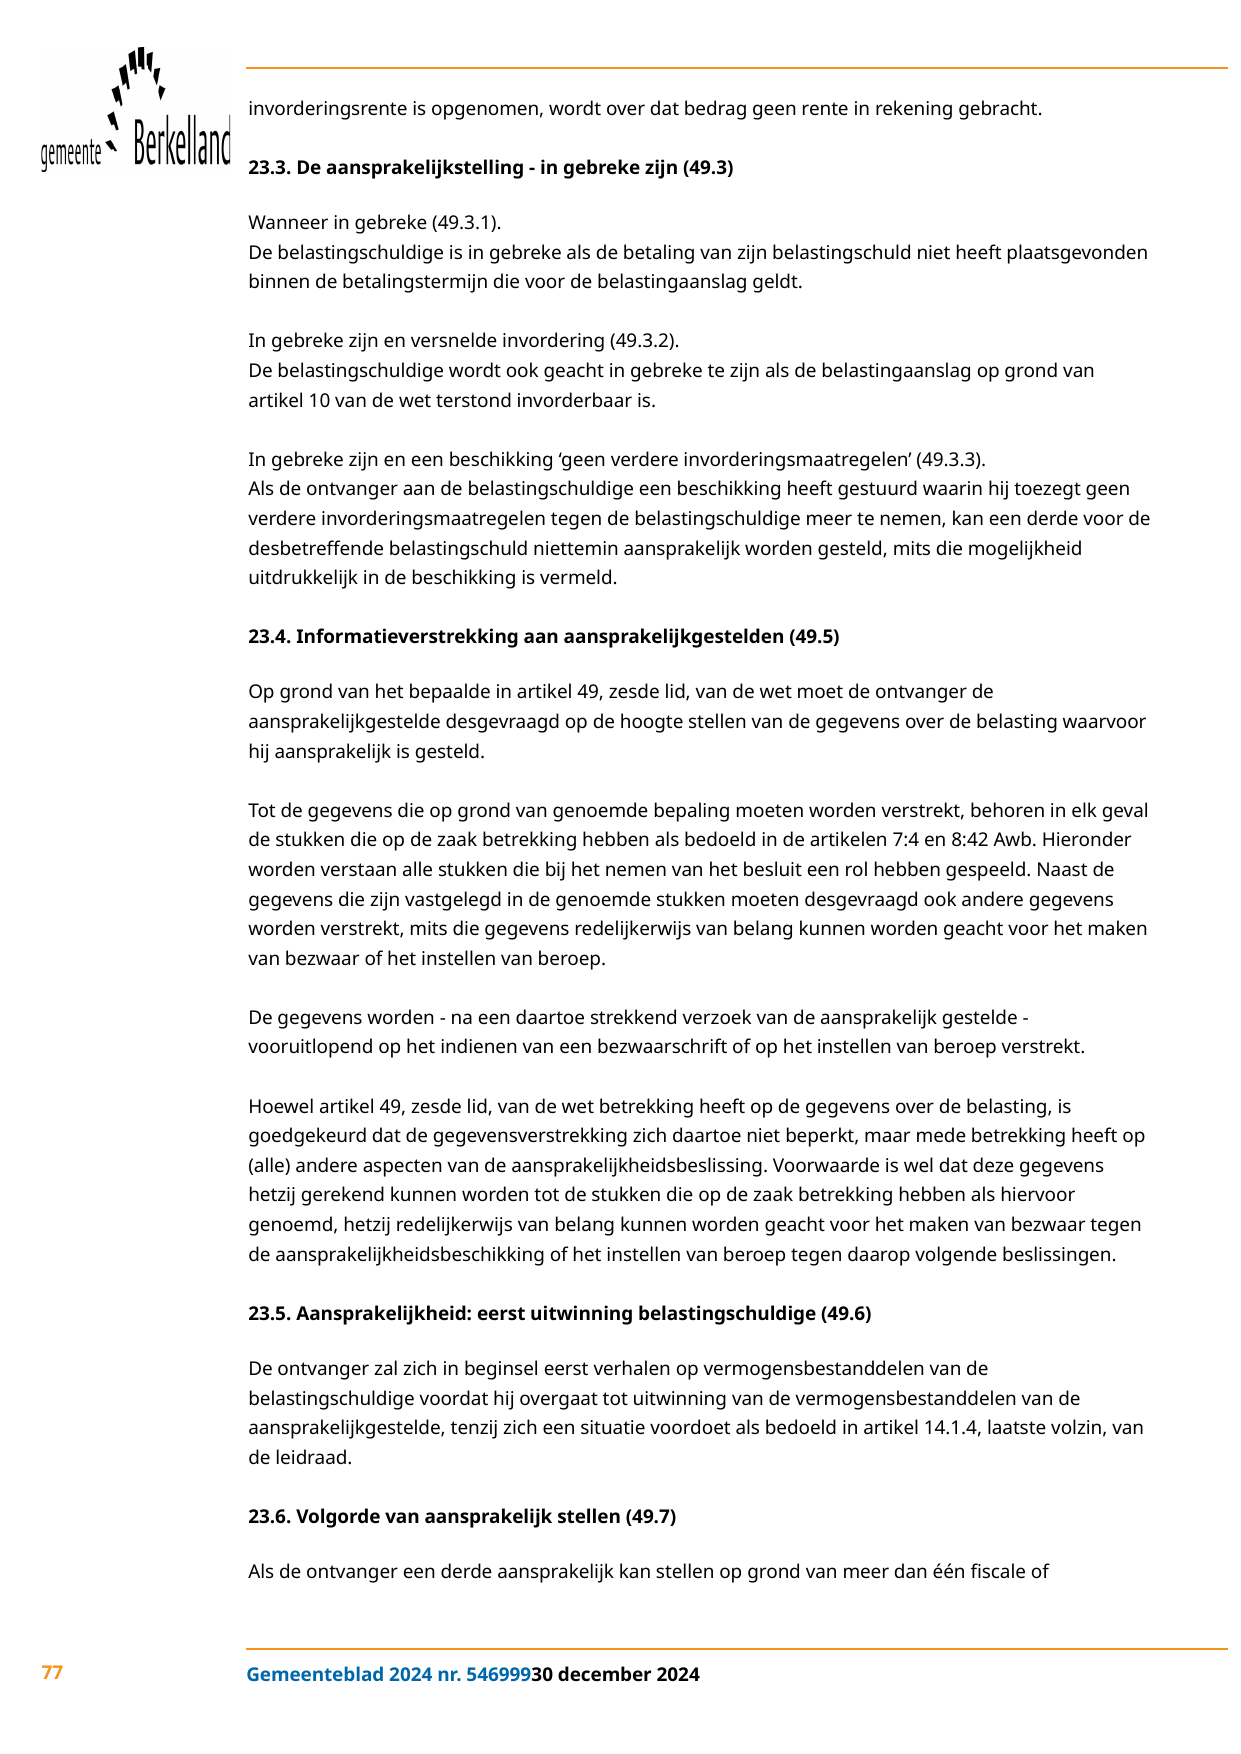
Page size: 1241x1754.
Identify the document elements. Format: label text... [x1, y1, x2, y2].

text Op grond van het bepaalde in artikel 49, zesde lid, van de wet moet de ontvanger de aansprakelijkgestelde desgevraagd op de hoogte stellen van de gegevens over de belasting waarvoor hij aansprakelijk is gesteld. [248, 679, 1152, 764]
text De belastingschuldige is in gebreke als de betaling van zijn belastingschuld niet heeft plaatsgevonden binnen de betalingstermijn die voor de belastingaanslag geldt. [248, 239, 1152, 294]
picture [41, 47, 231, 172]
text De gegevens worden - na een daartoe strekkend verzoek van de aansprakelijk gestelde - vooruitlopend op het indienen van een bezwaarschrift of op het instellen van beroep verstrekt. [248, 1004, 1152, 1059]
text Als de ontvanger aan de belastingschuldige een beschikking heeft gestuurd waarin hij toezegt geen verdere invorderingsmaatregelen tegen de belastingschuldige meer te nemen, kan een derde voor de desbetreffende belastingschuld niettemin aansprakelijk worden gesteld, mits die mogelijkheid uitdrukkelijk in de beschikking is vermeld. [248, 476, 1152, 590]
text Tot de gegevens die op grond van genoemde bepaling moeten worden verstrekt, behoren in elk geval de stukken die op de zaak betrekking hebben als bedoeld in de artikelen 7:4 en 8:42 Awb. Hieronder worden verstaan alle stukken die bij het nemen van het besluit een rol hebben gespeeld. Naast de gegevens die zijn vastgelegd in de genoemde stukken moeten desgevraagd ook andere gegevens worden verstrekt, mits die gegevens redelijkerwijs van belang kunnen worden geacht voor het maken van bezwaar of het instellen van beroep. [248, 797, 1152, 971]
text 23.6. Volgorde van aansprakelijk stellen (49.7) [248, 1503, 1152, 1529]
text invorderingsrente is opgenomen, wordt over dat bedrag geen rente in rekening gebracht. [248, 95, 1152, 121]
text In gebreke zijn en een beschikking ‘geen verdere invorderingsmaatregelen’ (49.3.3). [248, 446, 1152, 472]
text De belastingschuldige wordt ook geacht in gebreke te zijn als de belastingaanslag op grond van artikel 10 van de wet terstond invorderbaar is. [248, 357, 1152, 412]
text 23.5. Aansprakelijkheid: eerst uitwinning belastingschuldige (49.6) [248, 1300, 1152, 1326]
text 23.3. De aansprakelijkstelling - in gebreke zijn (49.3) [248, 154, 1152, 180]
text Hoewel artikel 49, zesde lid, van de wet betrekking heeft op de gegevens over de belasting, is goedgekeurd dat de gegevensverstrekking zich daartoe niet beperkt, maar mede betrekking heeft op (alle) andere aspecten van de aansprakelijkheidsbeslissing. Voorwaarde is wel dat deze gegevens hetzij gerekend kunnen worden tot de stukken die op de zaak betrekking hebben als hiervoor genoemd, hetzij redelijkerwijs van belang kunnen worden geacht voor het maken van bezwaar tegen de aansprakelijkheidsbeschikking of het instellen van beroep tegen daarop volgende beslissingen. [248, 1093, 1152, 1267]
text Als de ontvanger een derde aansprakelijk kan stellen op grond van meer dan één fiscale of [248, 1558, 1152, 1584]
text Wanneer in gebreke (49.3.1). [248, 209, 1152, 235]
text In gebreke zijn en versnelde invordering (49.3.2). [248, 328, 1152, 353]
text De ontvanger zal zich in beginsel eerst verhalen op vermogensbestanddelen van de belastingschuldige voordat hij overgaat tot uitwinning van de vermogensbestanddelen van de aansprakelijkgestelde, tenzij zich een situatie voordoet als bedoeld in artikel 14.1.4, laatste volzin, van de leidraad. [248, 1355, 1152, 1470]
text 23.4. Informatieverstrekking aan aansprakelijkgestelden (49.5) [248, 623, 1152, 649]
